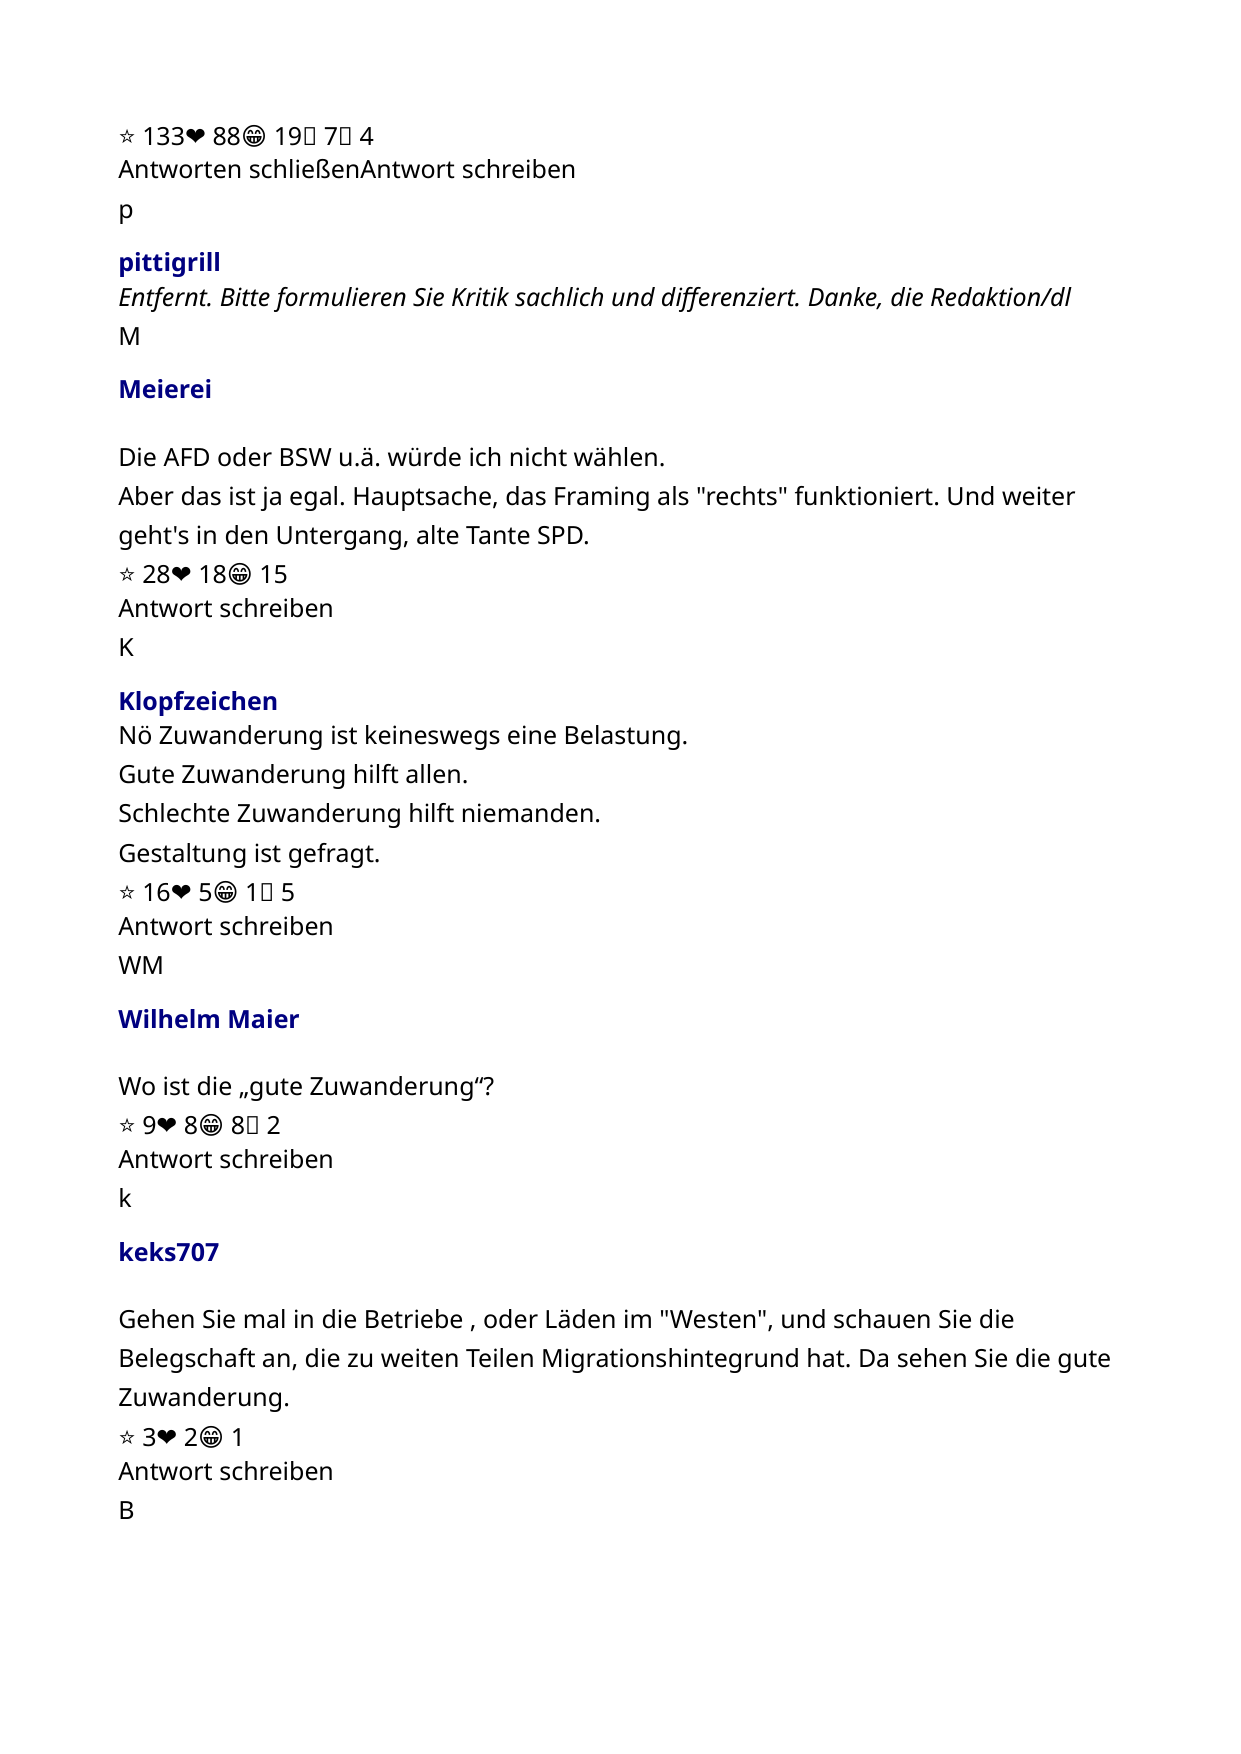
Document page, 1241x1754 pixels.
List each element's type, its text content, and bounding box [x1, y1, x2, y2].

text Antwort schreiben [118, 1142, 1122, 1176]
subtitle Meierei [118, 372, 1122, 406]
subtitle keks707 [118, 1234, 1122, 1269]
text Aber das ist ja egal. Hauptsache, das Framing als "rechts" funktioniert. Und weiter geht's in den Untergang, alte Tante SPD. [118, 478, 1122, 552]
text Gute Zuwanderung hilft allen. [118, 757, 1122, 791]
text B [118, 1492, 1122, 1526]
text Nö Zuwanderung ist keineswegs eine Belastung. [118, 718, 1122, 752]
text Gehen Sie mal in die Betriebe , oder Läden im "Westen", und schauen Sie die Belegschaft an, die zu weiten Teilen Migrationshintegrund hat. Da sehen Sie die gute Zuwanderung. [118, 1302, 1122, 1414]
text M [118, 318, 1122, 352]
subtitle pittigrill [118, 245, 1122, 279]
text Die AFD oder BSW u.ä. würde ich nicht wählen. [118, 439, 1122, 473]
text Schlechte Zuwanderung hilft niemanden. [118, 796, 1122, 830]
text k [118, 1181, 1122, 1215]
text Antwort schreiben [118, 591, 1122, 625]
text ⭐️ 28❤️ 18😁 15 [118, 557, 1122, 591]
text K [118, 630, 1122, 664]
subtitle Klopfzeichen [118, 684, 1122, 718]
text Wo ist die „gute Zuwanderung“? [118, 1068, 1122, 1102]
text ⭐️ 133❤️ 88😁 19🙁 7🤨 4 [118, 118, 1122, 152]
text ⭐️ 3❤️ 2😁 1 [118, 1419, 1122, 1453]
subtitle Wilhelm Maier [118, 1001, 1122, 1035]
text ⭐️ 16❤️ 5😁 1🤨 5 [118, 874, 1122, 908]
text Entfernt. Bitte formulieren Sie Kritik sachlich und differenziert. Danke, die Redaktion/dl [118, 279, 1122, 313]
text WM [118, 948, 1122, 982]
text Antwort schreiben [118, 1453, 1122, 1487]
text Gestaltung ist gefragt. [118, 835, 1122, 869]
text p [118, 191, 1122, 225]
text ⭐️ 9❤️ 8😁 8🙁 2 [118, 1108, 1122, 1142]
text Antworten schließenAntwort schreiben [118, 152, 1122, 186]
text Antwort schreiben [118, 908, 1122, 942]
